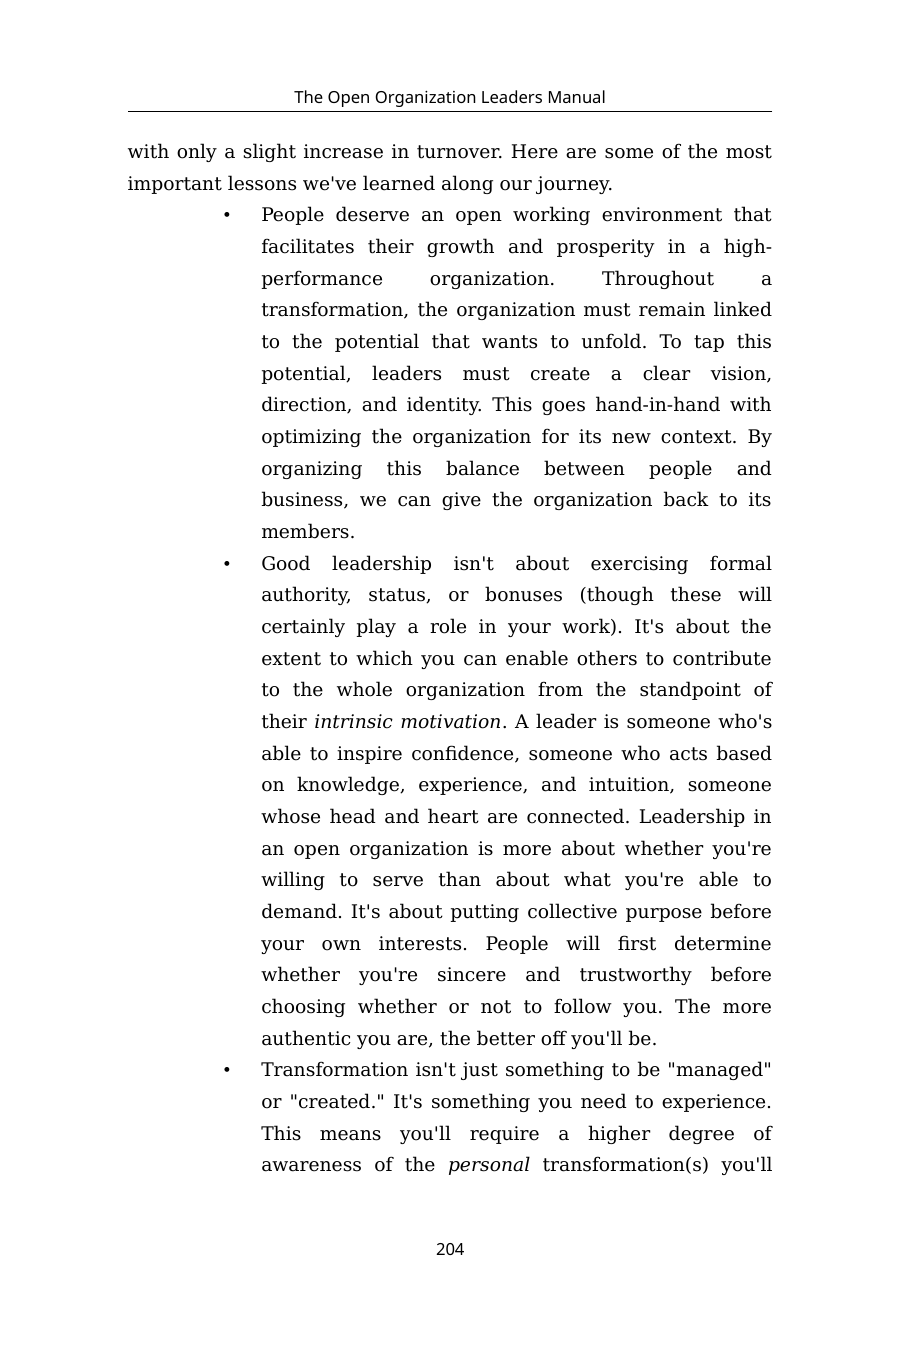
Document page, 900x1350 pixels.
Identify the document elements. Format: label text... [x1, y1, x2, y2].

list People deserve an open working environment that facilitates their growth and prosperity in a high-performance organization. Throughout a transformation, the organization must remain linked to the potential that wants to unfold. To tap this potential, leaders must create a clear vision, direction, and identity. This goes hand-in-hand with optimizing the organization for its new context. By organizing this balance between people and business, we can give the organization back to its members. [223, 204, 772, 543]
list Transformation isn't just something to be "managed" or "created." It's something you need to experience. This means you'll require a higher degree of awareness of the personal transformation(s) you'll [223, 1059, 772, 1176]
list Good leadership isn't about exercising formal authority, status, or bonuses (though these will certainly play a role in your work). It's about the extent to which you can enable others to contribute to the whole organization from the standpoint of their intrinsic motivation. A leader is someone who's able to inspire confidence, someone who acts based on knowledge, experience, and intuition, someone whose head and heart are connected. Leadership in an open organization is more about whether you're willing to serve than about what you're able to demand. It's about putting collective purpose before your own interests. People will first determine whether you're sincere and trustworthy before choosing whether or not to follow you. The more authentic you are, the better off you'll be. [223, 553, 772, 1049]
text with only a slight increase in turnover. Here are some of the most important lessons we've learned along our journey. [127, 141, 772, 194]
